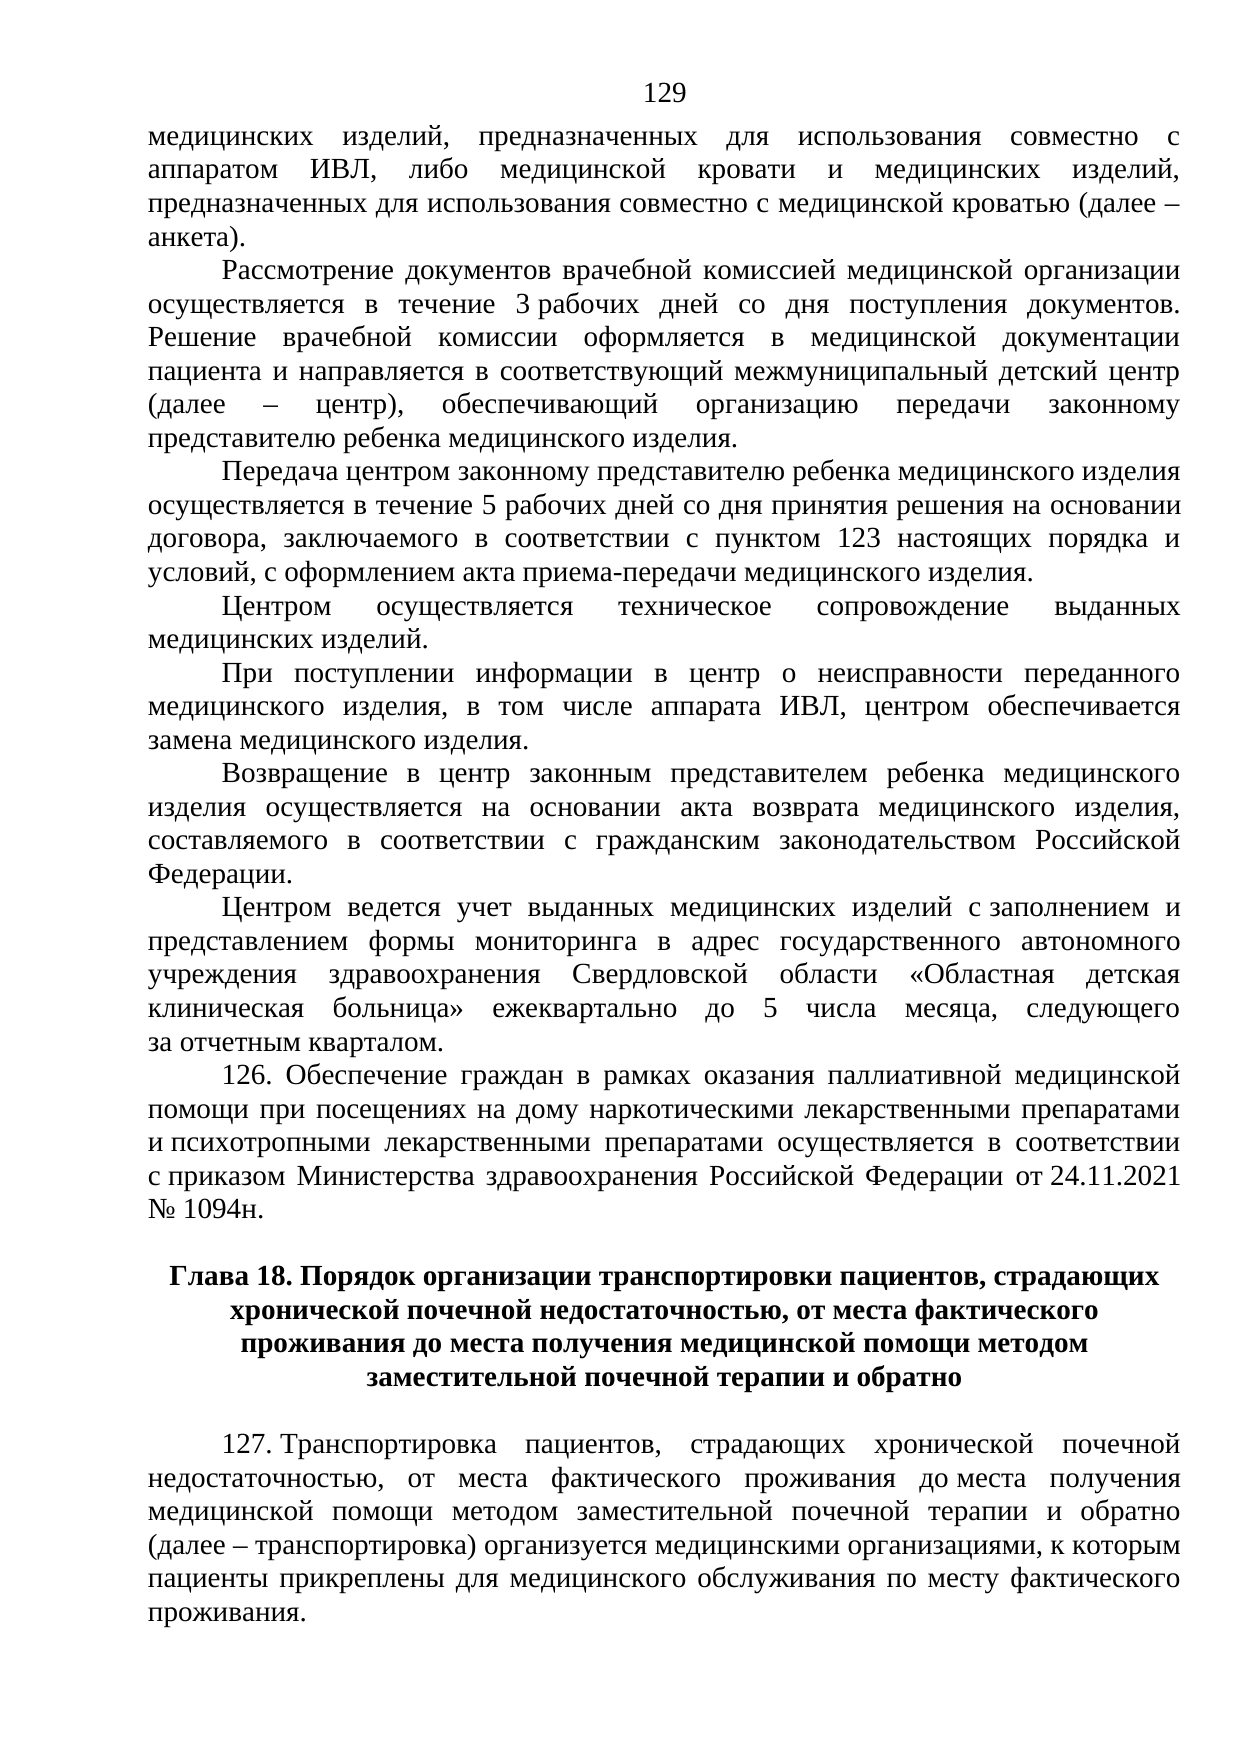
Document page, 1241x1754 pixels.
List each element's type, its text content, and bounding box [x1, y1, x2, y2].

text Возвращение в центр законным представителем ребенка медицинского изделия осуществляется на основании акта возврата медицинского изделия, составляемого в соответствии с гражданским законодательством Российской Федерации. [148, 755, 1181, 889]
text 126. Обеспечение граждан в рамках оказания паллиативной медицинской помощи при посещениях на дому наркотическими лекарственными препаратами и психотропными лекарственными препаратами осуществляется в соответствии с приказом Министерства здравоохранения Российской Федерации от 24.11.2021 № 1094н. [148, 1057, 1181, 1225]
text Рассмотрение документов врачебной комиссией медицинской организации осуществляется в течение 3 рабочих дней со дня поступления документов. Решение врачебной комиссии оформляется в медицинской документации пациента и направляется в соответствующий межмуниципальный детский центр (далее – центр), обеспечивающий организацию передачи законному представителю ребенка медицинского изделия. [148, 252, 1181, 453]
text Передача центром законному представителю ребенка медицинского изделия осуществляется в течение 5 рабочих дней со дня принятия решения на основании договора, заключаемого в соответствии с пунктом 123 настоящих порядка и условий, с оформлением акта приема-передачи медицинского изделия. [148, 453, 1181, 588]
text Глава 18. Порядок организации транспортировки пациентов, страдающих хронической почечной недостаточностью, от места фактического проживания до места получения медицинской помощи методом заместительной почечной терапии и обратно [148, 1258, 1181, 1393]
text 127. Транспортировка пациентов, страдающих хронической почечной недостаточностью, от места фактического проживания до места получения медицинской помощи методом заместительной почечной терапии и обратно (далее – транспортировка) организуется медицинскими организациями, к которым пациенты прикреплены для медицинского обслуживания по месту фактического проживания. [148, 1426, 1181, 1627]
text медицинских изделий, предназначенных для использования совместно с аппаратом ИВЛ, либо медицинской кровати и медицинских изделий, предназначенных для использования совместно с медицинской кроватью (далее – анкета). [148, 118, 1181, 252]
text При поступлении информации в центр о неисправности переданного медицинского изделия, в том числе аппарата ИВЛ, центром обеспечивается замена медицинского изделия. [148, 655, 1181, 755]
text Центром ведется учет выданных медицинских изделий с заполнением и представлением формы мониторинга в адрес государственного автономного учреждения здравоохранения Свердловской области «Областная детская клиническая больница» ежеквартально до 5 числа месяца, следующего за отчетным кварталом. [148, 889, 1181, 1057]
text Центром осуществляется техническое сопровождение выданных медицинских изделий. [148, 588, 1181, 655]
